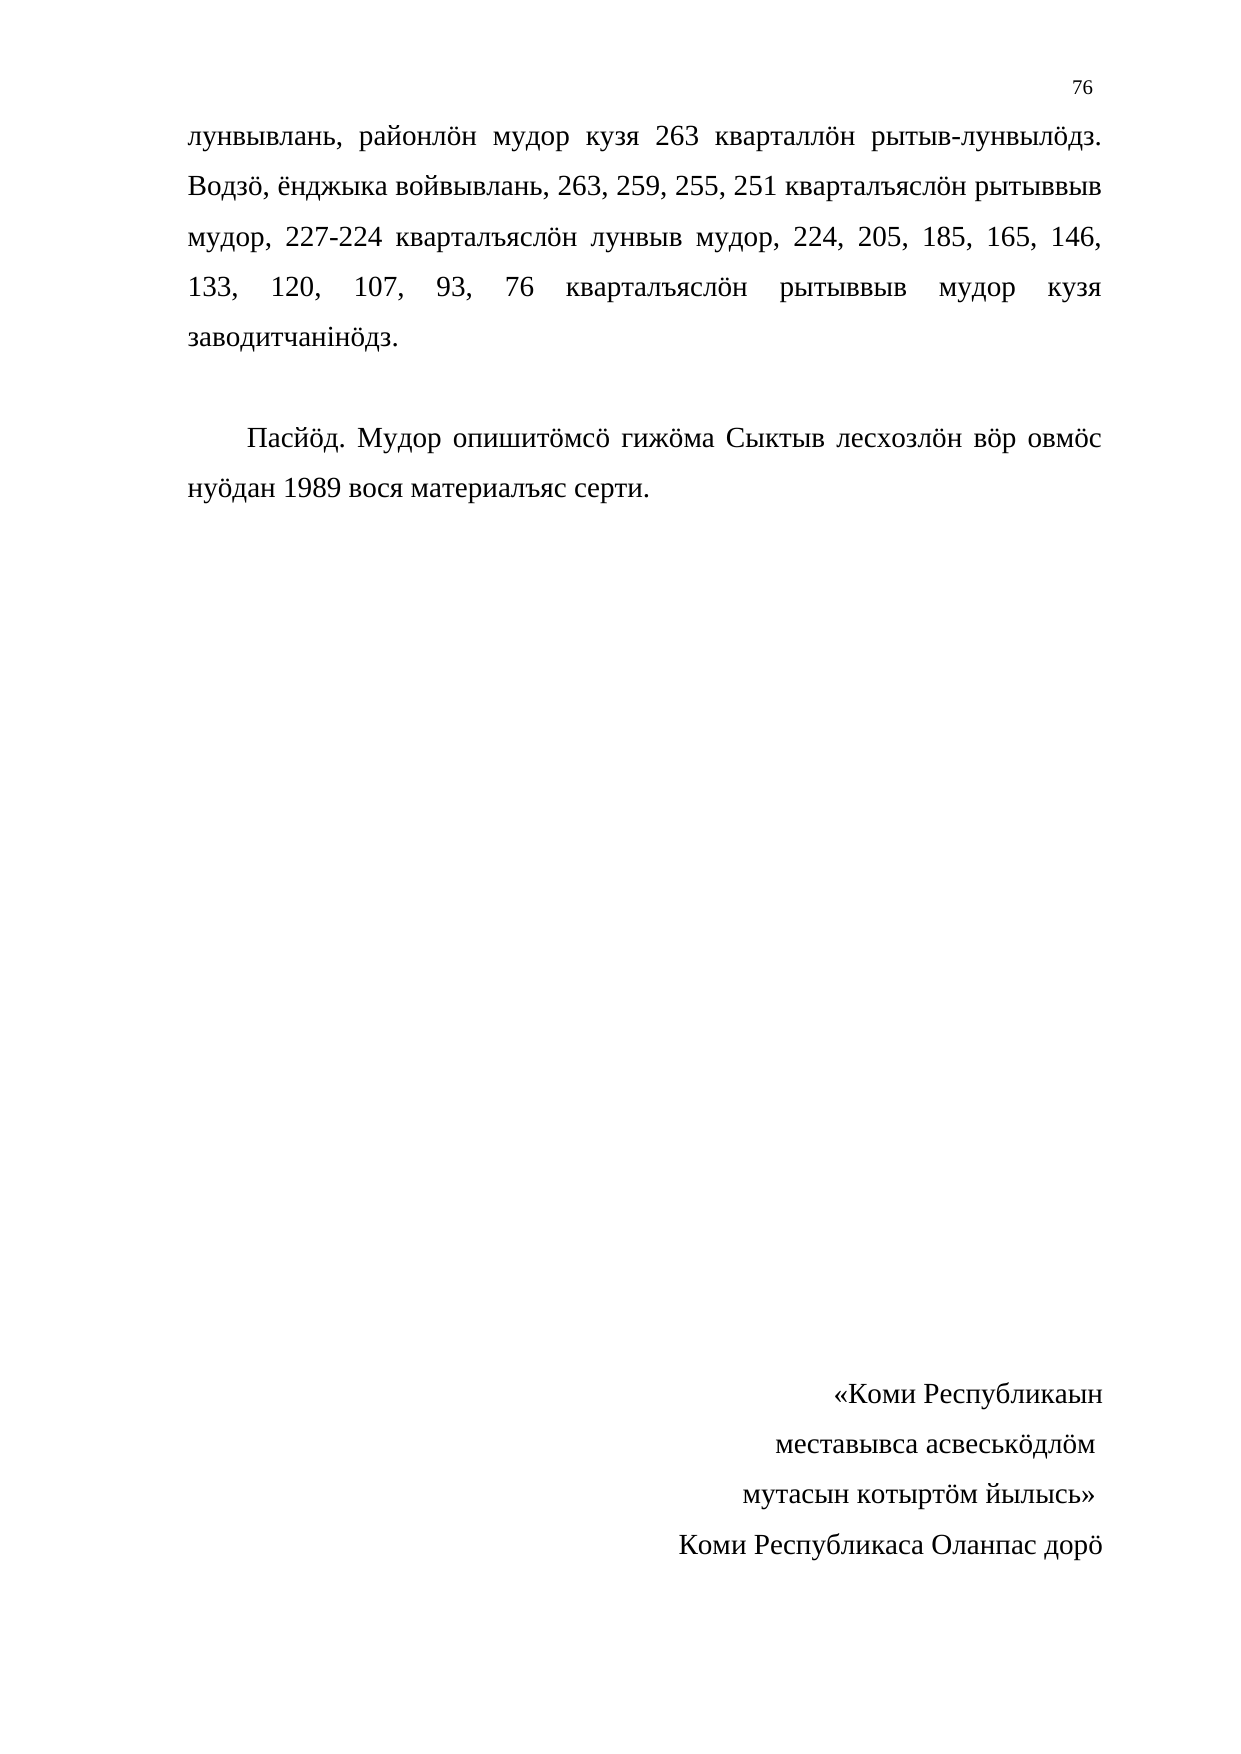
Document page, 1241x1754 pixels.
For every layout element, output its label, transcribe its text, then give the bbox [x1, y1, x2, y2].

text лунвывлань, районлöн мудор кузя 263 кварталлöн рытыв-лунвылöдз. Водзö, ёнджыка войвывлань, 263, 259, 255, 251 кварталъяслöн рытыввыв мудор, 227-224 кварталъяслöн лунвыв мудор, 224, 205, 185, 165, 146, 133, 120, 107, 93, 76 кварталъяслöн рытыввыв мудор кузя заводитчанiнöдз. [187, 118, 1103, 353]
text «Коми Республикаын [187, 1376, 1103, 1409]
text Коми Республикаса Оланпас дорö [187, 1527, 1103, 1560]
text мутасын котыртöм йылысь» [187, 1477, 1103, 1510]
text меставывса асвеськöдлöм [187, 1426, 1103, 1460]
text Пасйöд. Мудор опишитöмсö гижöма Сыктыв лесхозлöн вöр овмöс нуöдан 1989 вося материалъяс серти. [187, 420, 1103, 504]
